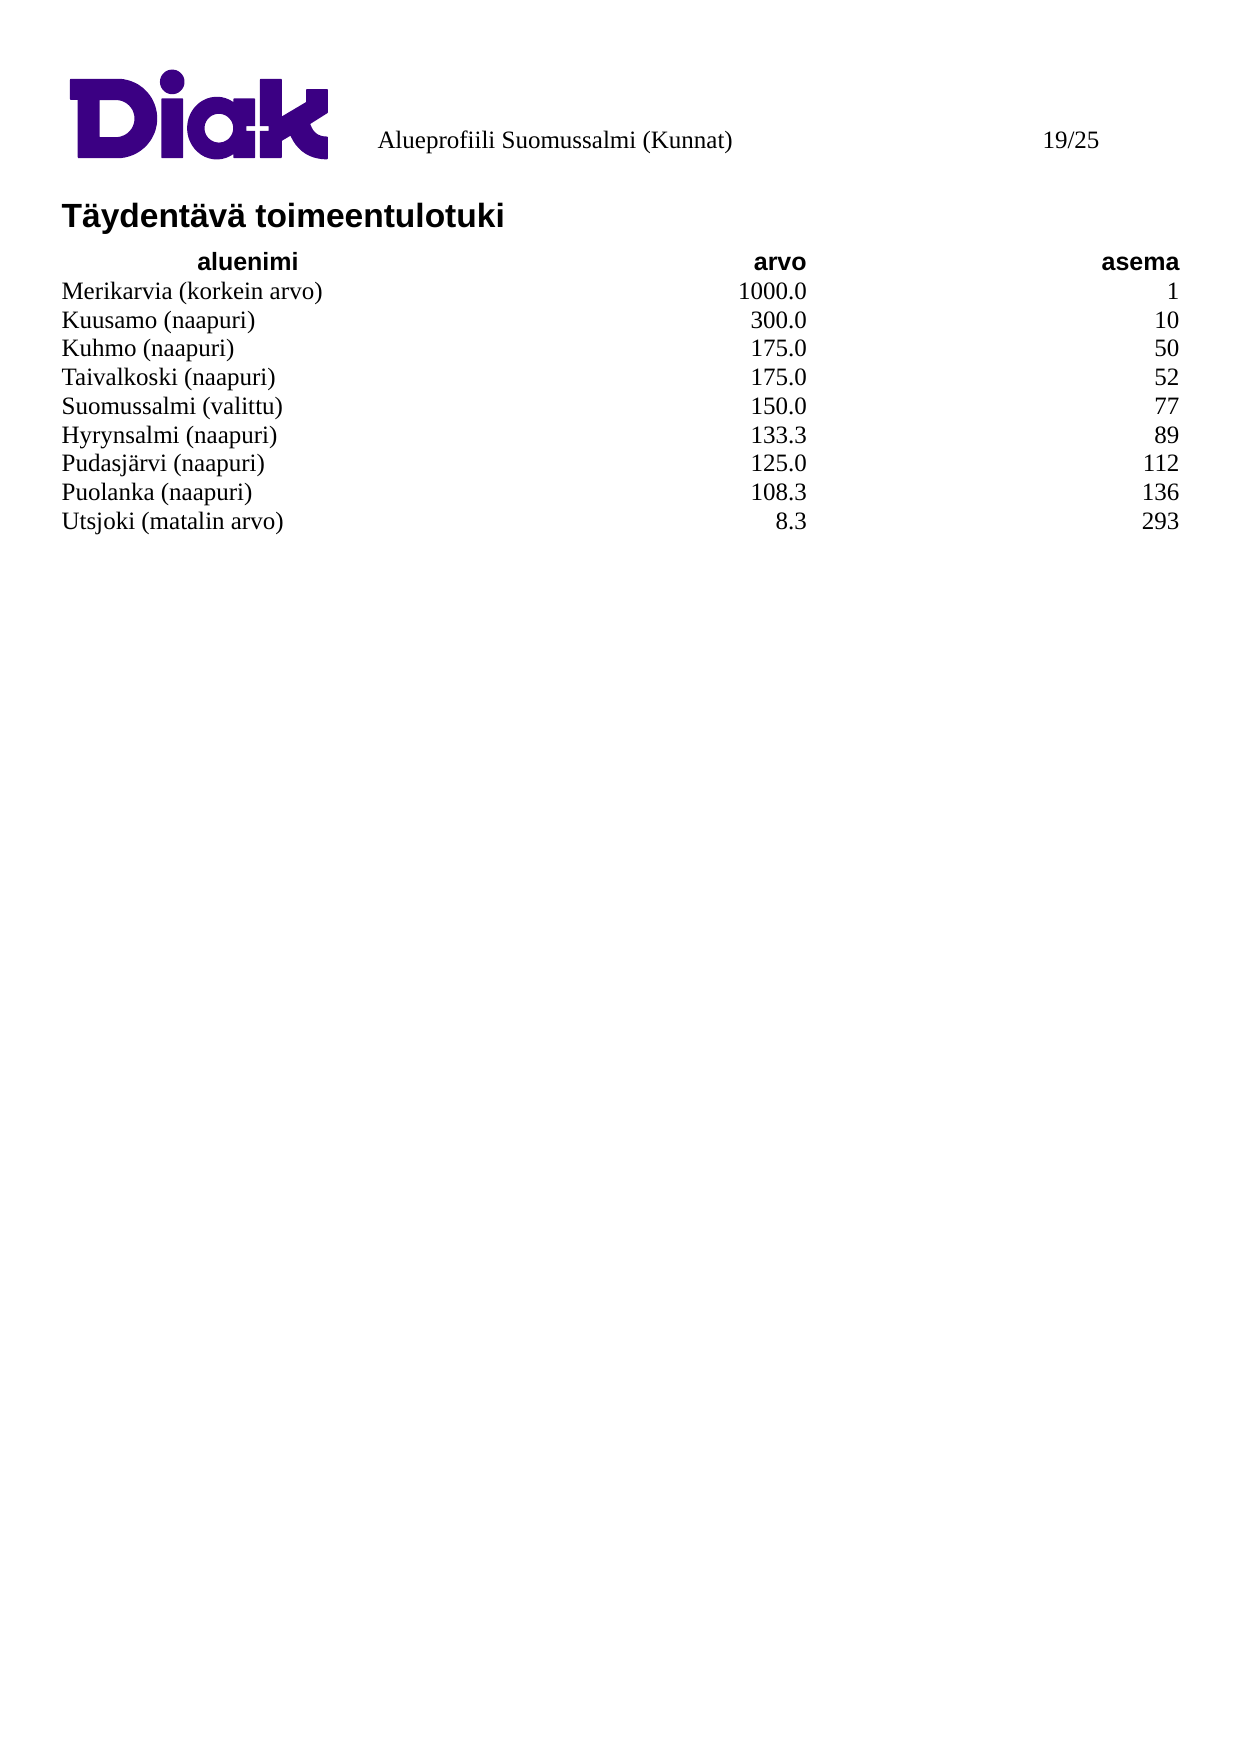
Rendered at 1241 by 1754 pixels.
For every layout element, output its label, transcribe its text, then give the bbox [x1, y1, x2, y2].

table_cell 300.0 [434, 305, 806, 333]
table_cell 50 [806, 334, 1179, 362]
table_cell Suomussalmi (valittu) [61, 391, 434, 420]
table_cell Kuusamo (naapuri) [61, 305, 434, 333]
table_cell 125.0 [434, 449, 806, 477]
table_header arvo [434, 247, 806, 276]
table_cell 8.3 [434, 506, 806, 535]
table_cell Taivalkoski (naapuri) [61, 362, 434, 391]
table_cell 1000.0 [434, 276, 806, 305]
table_cell 150.0 [434, 391, 806, 420]
table_header aluenimi [61, 247, 434, 276]
table_cell Utsjoki (matalin arvo) [61, 506, 434, 535]
table_cell 108.3 [434, 477, 806, 506]
table_cell Merikarvia (korkein arvo) [61, 276, 434, 305]
table_header asema [806, 247, 1179, 276]
table_cell 10 [806, 305, 1179, 333]
table_cell Hyrynsalmi (naapuri) [61, 420, 434, 448]
table_cell 293 [806, 506, 1179, 535]
table_cell Kuhmo (naapuri) [61, 334, 434, 362]
table_cell 175.0 [434, 334, 806, 362]
table_cell Pudasjärvi (naapuri) [61, 449, 434, 477]
table_cell 136 [806, 477, 1179, 506]
table_cell 1 [806, 276, 1179, 305]
table_cell 89 [806, 420, 1179, 448]
table_cell Puolanka (naapuri) [61, 477, 434, 506]
table_cell 77 [806, 391, 1179, 420]
table_cell 52 [806, 362, 1179, 391]
subtitle Täydentävä toimeentulotuki [61, 196, 1179, 235]
table_cell 133.3 [434, 420, 806, 448]
table_cell 112 [806, 449, 1179, 477]
table_cell 175.0 [434, 362, 806, 391]
